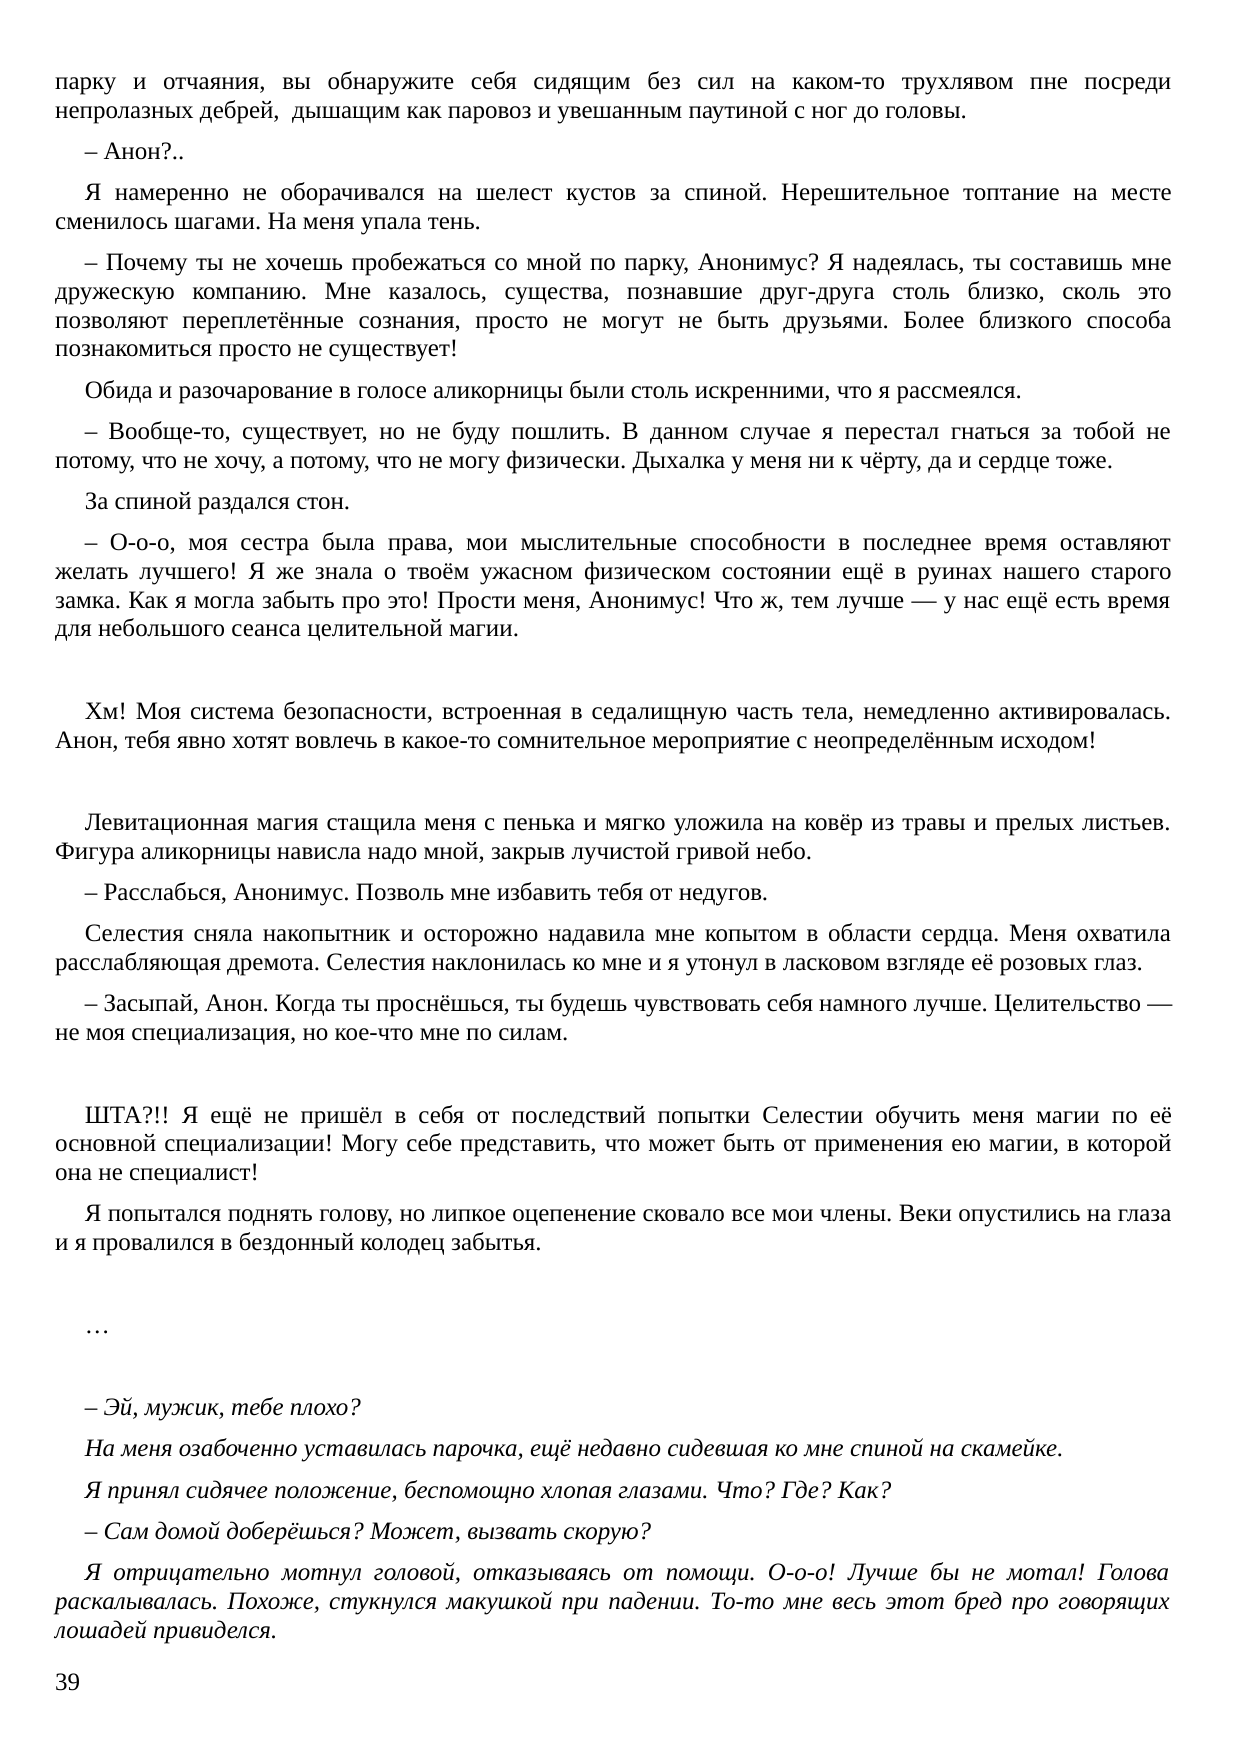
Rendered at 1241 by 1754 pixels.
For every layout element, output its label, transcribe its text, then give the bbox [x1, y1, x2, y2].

text Хм! Моя система безопасности, встроенная в седалищную часть тела, немедленно активировалась. Анон, тебя явно хотят вовлечь в какое-то сомнительное мероприятие с неопределённым исходом! [55, 696, 1173, 753]
text Обида и разочарование в голосе аликорницы были столь искренними, что я рассмеялся. [55, 375, 1173, 403]
text – Сам домой доберёшься? Может, вызвать скорую? [55, 1516, 1173, 1545]
text Я отрицательно мотнул головой, отказываясь от помощи. О-о-о! Лучше бы не мотал! Голова раскалывалась. Похоже, стукнулся макушкой при падении. То-то мне весь этот бред про говорящих лошадей привиделся. [55, 1557, 1173, 1643]
text Левитационная магия стащила меня с пенька и мягко уложила на ковёр из травы и прелых листьев. Фигура аликорницы нависла надо мной, закрыв лучистой гривой небо. [55, 807, 1173, 865]
text Я попытался поднять голову, но липкое оцепенение сковало все мои члены. Веки опустились на глаза и я провалился в бездонный колодец забытья. [55, 1198, 1173, 1256]
text Селестия сняла накопытник и осторожно надавила мне копытом в области сердца. Меня охватила расслабляющая дремота. Селестия наклонилась ко мне и я утонул в ласковом взгляде её розовых глаз. [55, 918, 1173, 976]
text – Засыпай, Анон. Когда ты проснёшься, ты будешь чувствовать себя намного лучше. Целительство — не моя специализация, но кое-что мне по силам. [55, 988, 1173, 1046]
text – Эй, мужик, тебе плохо? [55, 1392, 1173, 1421]
text – Расслабься, Анонимус. Позволь мне избавить тебя от недугов. [55, 877, 1173, 906]
text – О-о-о, моя сестра была права, мои мыслительные способности в последнее время оставляют желать лучшего! Я же знала о твоём ужасном физическом состоянии ещё в руинах нашего старого замка. Как я могла забыть про это! Прости меня, Анонимус! Что ж, тем лучше — у нас ещё есть время для небольшого сеанса целительной магии. [55, 527, 1173, 642]
text парку и отчаяния, вы обнаружите себя сидящим без сил на каком-то трухлявом пне посреди непролазных дебрей, дышащим как паровоз и увешанным паутиной с ног до головы. [55, 66, 1173, 123]
text Я принял сидячее положение, беспомощно хлопая глазами. Что? Где? Как? [55, 1475, 1173, 1503]
text За спиной раздался стон. [55, 486, 1173, 515]
text – Анон?.. [55, 136, 1173, 165]
text Я намеренно не оборачивался на шелест кустов за спиной. Нерешительное топтание на месте сменилось шагами. На меня упала тень. [55, 177, 1173, 235]
text ШТА?!! Я ещё не пришёл в себя от последствий попытки Селестии обучить меня магии по её основной специализации! Могу себе представить, что может быть от применения ею магии, в которой она не специалист! [55, 1100, 1173, 1186]
text – Вообще-то, существует, но не буду пошлить. В данном случае я перестал гнаться за тобой не потому, что не хочу, а потому, что не могу физически. Дыхалка у меня ни к чёрту, да и сердце тоже. [55, 416, 1173, 473]
text – Почему ты не хочешь пробежаться со мной по парку, Анонимус? Я надеялась, ты составишь мне дружескую компанию. Мне казалось, существа, познавшие друг-друга столь близко, сколь это позволяют переплетённые сознания, просто не могут не быть друзьями. Более близкого способа познакомиться просто не существует! [55, 247, 1173, 362]
text На меня озабоченно уставилась парочка, ещё недавно сидевшая ко мне спиной на скамейке. [55, 1433, 1173, 1462]
text … [55, 1310, 1173, 1338]
